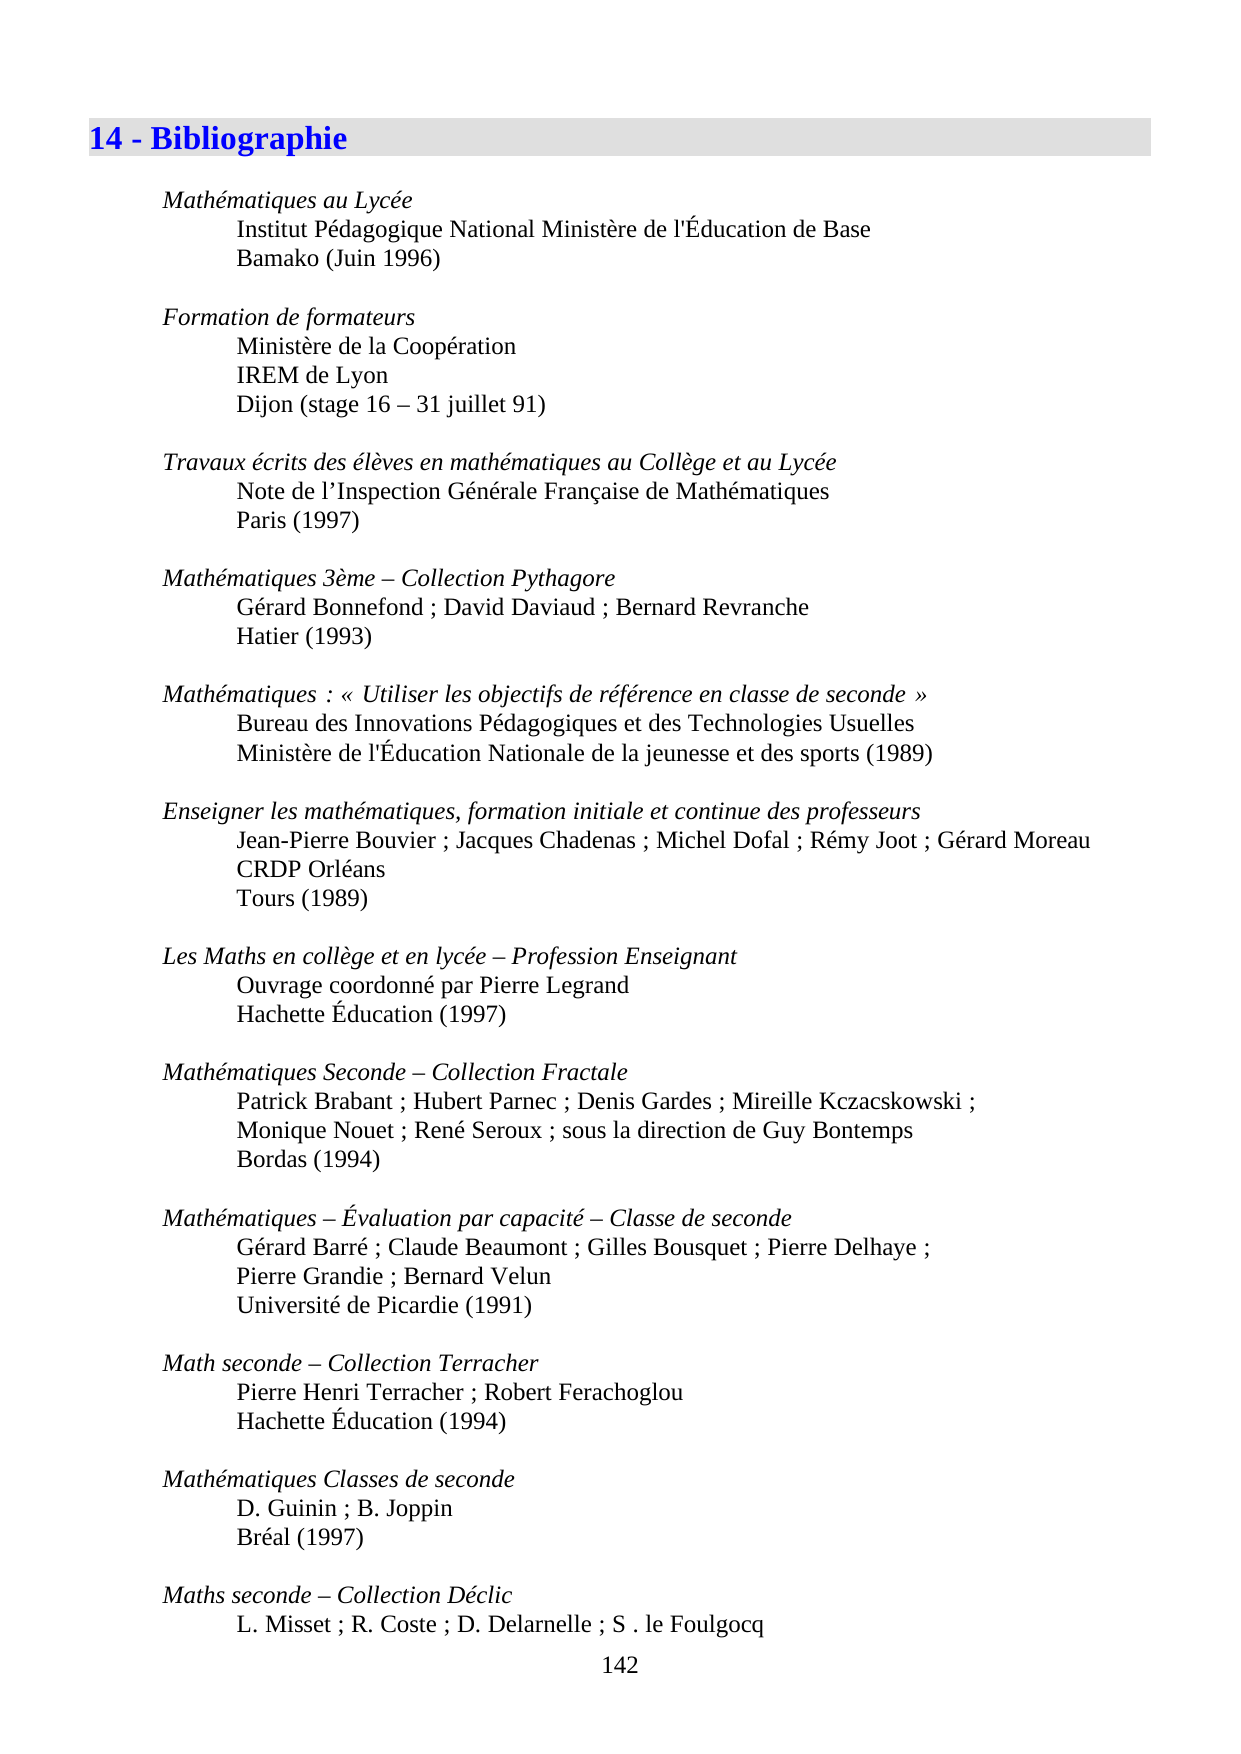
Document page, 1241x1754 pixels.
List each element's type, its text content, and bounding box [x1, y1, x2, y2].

text Mathématiques Classes de seconde [162, 1464, 1151, 1493]
text Math seconde – Collection Terracher [162, 1348, 1151, 1377]
text Hachette Éducation (1994) [162, 1406, 1151, 1435]
text Monique Nouet ; René Seroux ; sous la direction de Guy Bontemps [162, 1115, 1151, 1144]
text Institut Pédagogique National Ministère de l'Éducation de Base [162, 214, 1151, 243]
text CRDP Orléans [162, 854, 1151, 883]
text L. Misset ; R. Coste ; D. Delarnelle ; S . le Foulgocq [162, 1609, 1151, 1638]
text Formation de formateurs [162, 301, 1151, 331]
text Ministère de la Coopération [162, 331, 1151, 359]
text Mathématiques 3ème – Collection Pythagore [162, 563, 1151, 592]
text Bureau des Innovations Pédagogiques et des Technologies Usuelles [162, 708, 1151, 737]
text Note de l’Inspection Générale Française de Mathématiques [162, 476, 1151, 505]
text Pierre Grandie ; Bernard Velun [162, 1261, 1151, 1289]
text Paris (1997) [162, 505, 1151, 534]
text Tours (1989) [162, 883, 1151, 912]
text Bréal (1997) [162, 1522, 1151, 1551]
text Dijon (stage 16 – 31 juillet 91) [162, 389, 1151, 418]
text Les Maths en collège et en lycée – Profession Enseignant [162, 941, 1151, 970]
text Université de Picardie (1991) [162, 1289, 1151, 1319]
text Pierre Henri Terracher ; Robert Ferachoglou [162, 1377, 1151, 1406]
text IREM de Lyon [162, 359, 1151, 389]
text Bamako (Juin 1996) [162, 243, 1151, 272]
text Ministère de l'Éducation Nationale de la jeunesse et des sports (1989) [162, 737, 1151, 766]
text Mathématiques : « Utiliser les objectifs de référence en classe de seconde » [162, 679, 1151, 708]
text Enseigner les mathématiques, formation initiale et continue des professeurs [162, 796, 1151, 824]
text Patrick Brabant ; Hubert Parnec ; Denis Gardes ; Mireille Kczacskowski ; [162, 1086, 1151, 1115]
text D. Guinin ; B. Joppin [162, 1493, 1151, 1522]
text Travaux écrits des élèves en mathématiques au Collège et au Lycée [162, 447, 1151, 476]
text Maths seconde – Collection Déclic [162, 1580, 1151, 1609]
text Ouvrage coordonné par Pierre Legrand [162, 970, 1151, 999]
text Mathématiques au Lycée [162, 185, 1151, 214]
subtitle 14 - Bibliographie [89, 118, 1151, 156]
text Gérard Bonnefond ; David Daviaud ; Bernard Revranche [162, 592, 1151, 621]
text Jean-Pierre Bouvier ; Jacques Chadenas ; Michel Dofal ; Rémy Joot ; Gérard Moreau [162, 824, 1151, 854]
text Mathématiques – Évaluation par capacité – Classe de seconde [162, 1202, 1151, 1231]
text Bordas (1994) [162, 1144, 1151, 1173]
text Hachette Éducation (1997) [162, 999, 1151, 1028]
text Gérard Barré ; Claude Beaumont ; Gilles Bousquet ; Pierre Delhaye ; [162, 1231, 1151, 1261]
text Hatier (1993) [162, 621, 1151, 650]
text Mathématiques Seconde – Collection Fractale [162, 1057, 1151, 1086]
